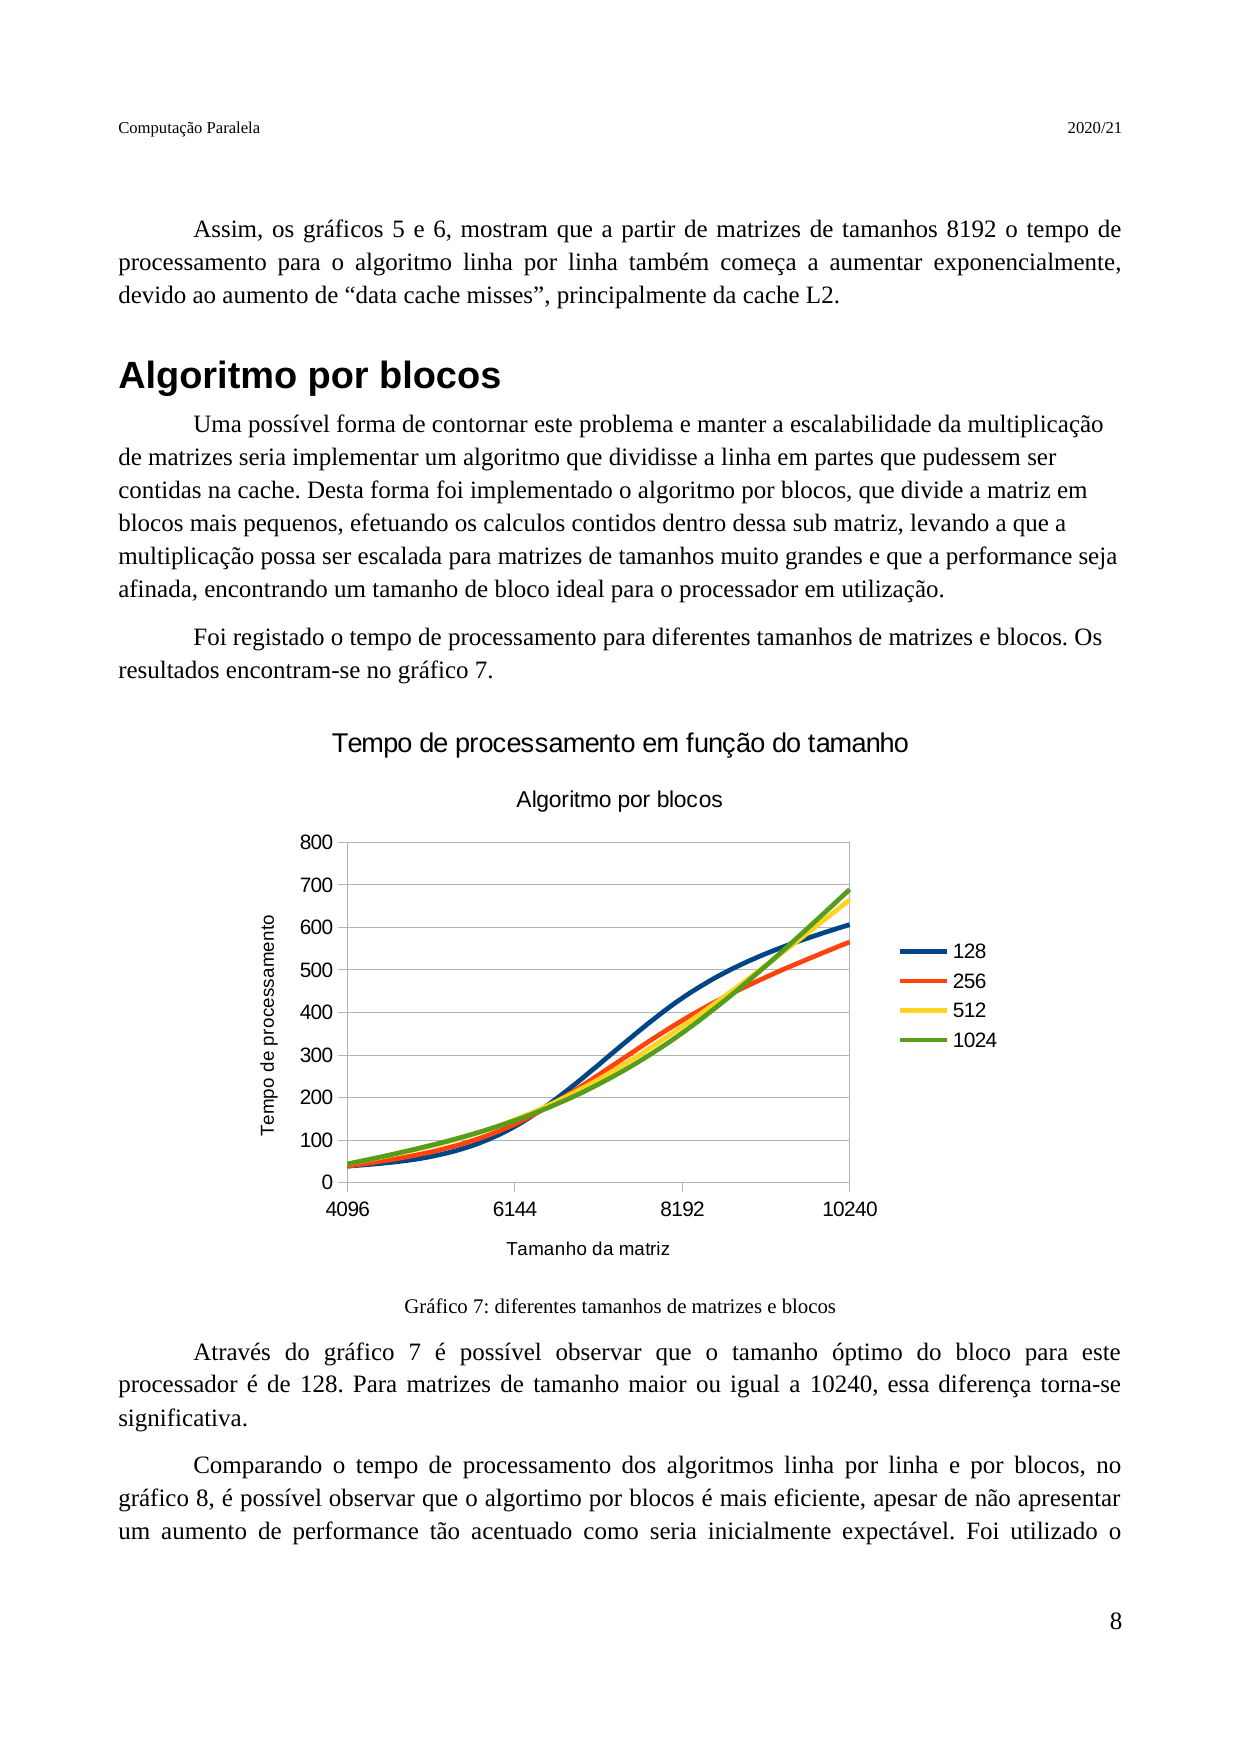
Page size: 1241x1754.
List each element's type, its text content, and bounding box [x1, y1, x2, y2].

text Gráfico 7: diferentes tamanhos de matrizes e blocos [118, 702, 1122, 1318]
text Comparando o tempo de processamento dos algoritmos linha por linha e por blocos, no gráfico 8, é possível observar que o algortimo por blocos é mais eficiente, apesar de não apresentar um aumento de performance tão acentuado como seria inicialmente expectável. Foi utilizado o [118, 1450, 1122, 1545]
text Uma possível forma de contornar este problema e manter a escalabilidade da multiplicação de matrizes seria implementar um algoritmo que dividisse a linha em partes que pudessem ser contidas na cache. Desta forma foi implementado o algoritmo por blocos, que divide a matriz em blocos mais pequenos, efetuando os calculos contidos dentro dessa sub matriz, levando a que a multiplicação possa ser escalada para matrizes de tamanhos muito grandes e que a performance seja afinada, encontrando um tamanho de bloco ideal para o processador em utilização. [118, 409, 1122, 603]
text Foi registado o tempo de processamento para diferentes tamanhos de matrizes e blocos. Os resultados encontram-se no gráfico 7. [118, 622, 1122, 684]
text Através do gráfico 7 é possível observar que o tamanho óptimo do bloco para este processador é de 128. Para matrizes de tamanho maior ou igual a 10240, essa diferença torna-se significativa. [118, 1337, 1122, 1431]
subtitle Algoritmo por blocos [118, 353, 1122, 397]
text Assim, os gráficos 5 e 6, mostram que a partir de matrizes de tamanhos 8192 o tempo de processamento para o algoritmo linha por linha também começa a aumentar exponencialmente, devido ao aumento de “data cache misses”, principalmente da cache L2. [118, 214, 1122, 309]
